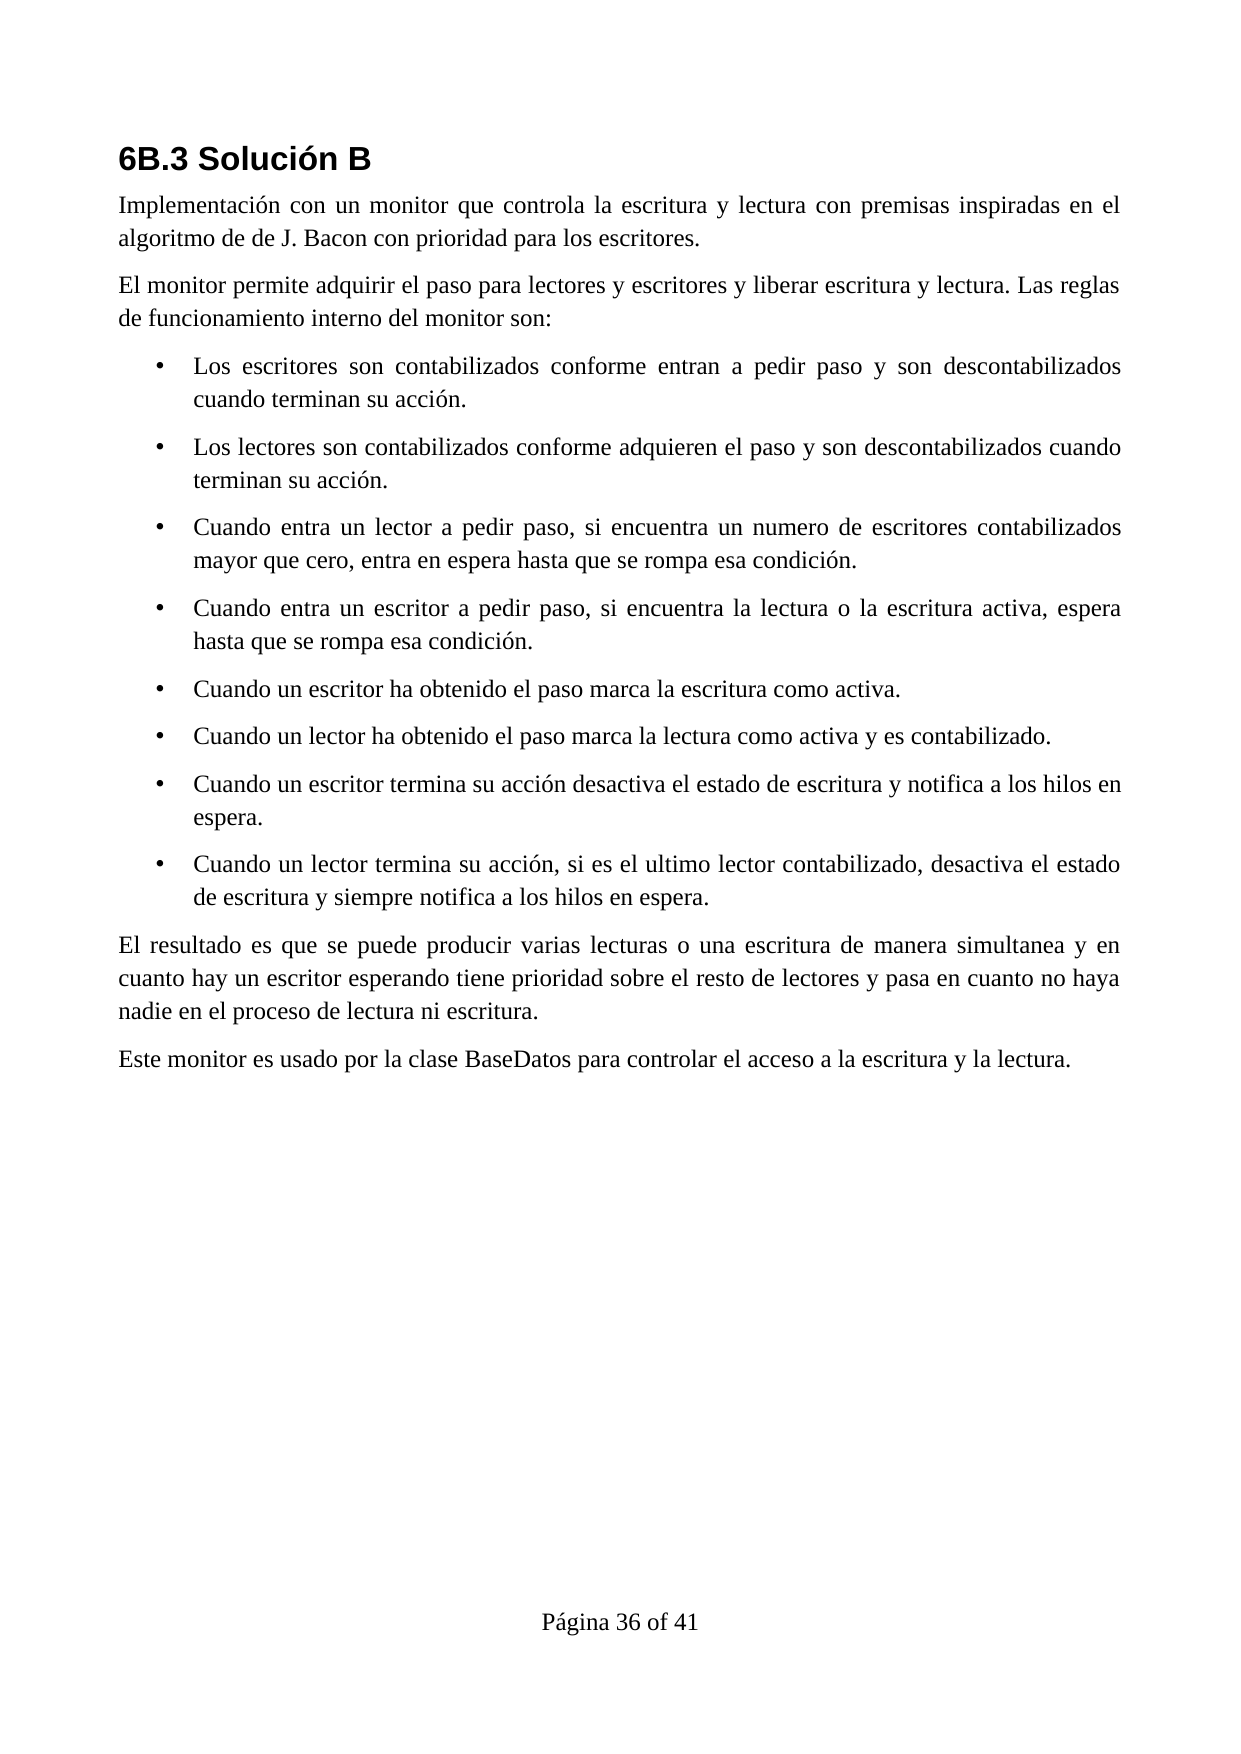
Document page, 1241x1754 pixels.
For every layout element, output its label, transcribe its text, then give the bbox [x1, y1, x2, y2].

list Cuando un escritor termina su acción desactiva el estado de escritura y notifica a los hilos en espera. [156, 769, 1122, 831]
list Los lectores son contabilizados conforme adquieren el paso y son descontabilizados cuando terminan su acción. [156, 432, 1122, 493]
text Implementación con un monitor que controla la escritura y lectura con premisas inspiradas en el algoritmo de de J. Bacon con prioridad para los escritores. [118, 190, 1122, 252]
subtitle 6B.3 Solución B [118, 139, 1122, 177]
list Cuando un lector ha obtenido el paso marca la lectura como activa y es contabilizado. [156, 721, 1122, 750]
list Cuando un lector termina su acción, si es el ultimo lector contabilizado, desactiva el estado de escritura y siempre notifica a los hilos en espera. [156, 849, 1122, 911]
list Los escritores son contabilizados conforme entran a pedir paso y son descontabilizados cuando terminan su acción. [156, 351, 1122, 413]
list Cuando un escritor ha obtenido el paso marca la escritura como activa. [156, 674, 1122, 702]
text El resultado es que se puede producir varias lecturas o una escritura de manera simultanea y en cuanto hay un escritor esperando tiene prioridad sobre el resto de lectores y pasa en cuanto no haya nadie en el proceso de lectura ni escritura. [118, 930, 1122, 1025]
text Este monitor es usado por la clase BaseDatos para controlar el acceso a la escritura y la lectura. [118, 1044, 1122, 1072]
list Cuando entra un escritor a pedir paso, si encuentra la lectura o la escritura activa, espera hasta que se rompa esa condición. [156, 593, 1122, 655]
list Cuando entra un lector a pedir paso, si encuentra un numero de escritores contabilizados mayor que cero, entra en espera hasta que se rompa esa condición. [156, 512, 1122, 574]
text El monitor permite adquirir el paso para lectores y escritores y liberar escritura y lectura. Las reglas de funcionamiento interno del monitor son: [118, 271, 1122, 332]
